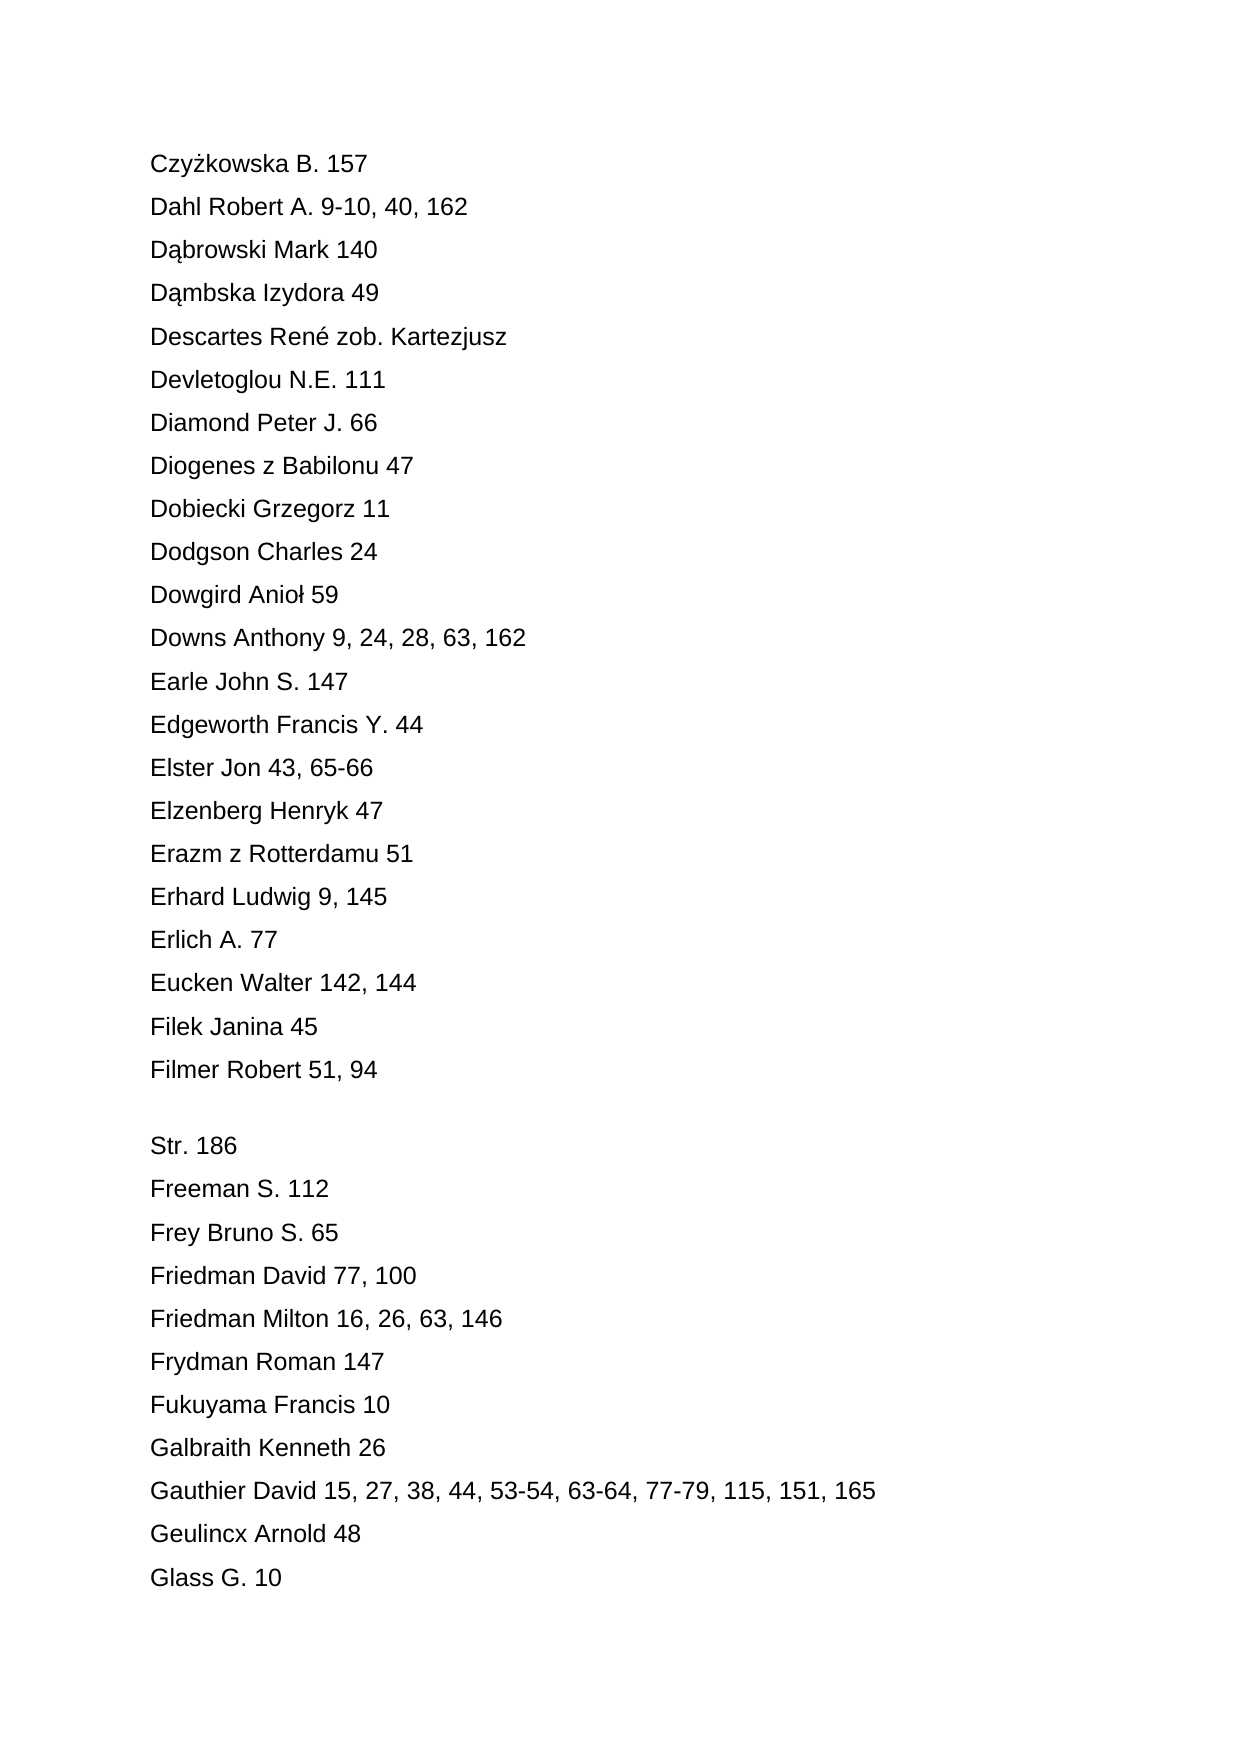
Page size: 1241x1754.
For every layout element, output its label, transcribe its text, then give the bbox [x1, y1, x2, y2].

text Elzenberg Henryk 47 [150, 796, 1091, 824]
text Dowgird Anioł 59 [150, 580, 1091, 609]
text Geulincx Arnold 48 [150, 1519, 1091, 1548]
text Filek Janina 45 [150, 1011, 1091, 1040]
text Czyżkowska B. 157 [150, 149, 1091, 178]
text Dahl Robert A. 9-10, 40, 162 [150, 192, 1091, 221]
text Elster Jon 43, 65-66 [150, 753, 1091, 781]
text Freeman S. 112 [150, 1174, 1091, 1203]
text Dobiecki Grzegorz 11 [150, 494, 1091, 523]
text Erlich A. 77 [150, 925, 1091, 954]
text Friedman David 77, 100 [150, 1261, 1091, 1289]
text Frey Bruno S. 65 [150, 1217, 1091, 1246]
text Downs Anthony 9, 24, 28, 63, 162 [150, 623, 1091, 652]
text Filmer Robert 51, 94 [150, 1054, 1091, 1083]
text Erazm z Rotterdamu 51 [150, 839, 1091, 868]
text Devletoglou N.E. 111 [150, 364, 1091, 393]
text Dodgson Charles 24 [150, 537, 1091, 566]
text Edgeworth Francis Y. 44 [150, 709, 1091, 738]
text Fukuyama Francis 10 [150, 1390, 1091, 1419]
text Diogenes z Babilonu 47 [150, 451, 1091, 479]
text Str. 186 [150, 1131, 1091, 1160]
text Dąmbska Izydora 49 [150, 278, 1091, 307]
text Eucken Walter 142, 144 [150, 968, 1091, 997]
text Descartes René zob. Kartezjusz [150, 321, 1091, 350]
text Frydman Roman 147 [150, 1347, 1091, 1376]
text Friedman Milton 16, 26, 63, 146 [150, 1304, 1091, 1332]
text Gauthier David 15, 27, 38, 44, 53-54, 63-64, 77-79, 115, 151, 165 [150, 1476, 1091, 1505]
text Glass G. 10 [150, 1562, 1091, 1591]
text Earle John S. 147 [150, 666, 1091, 695]
text Dąbrowski Mark 140 [150, 235, 1091, 264]
text Erhard Ludwig 9, 145 [150, 882, 1091, 911]
text Diamond Peter J. 66 [150, 408, 1091, 436]
text Galbraith Kenneth 26 [150, 1433, 1091, 1462]
